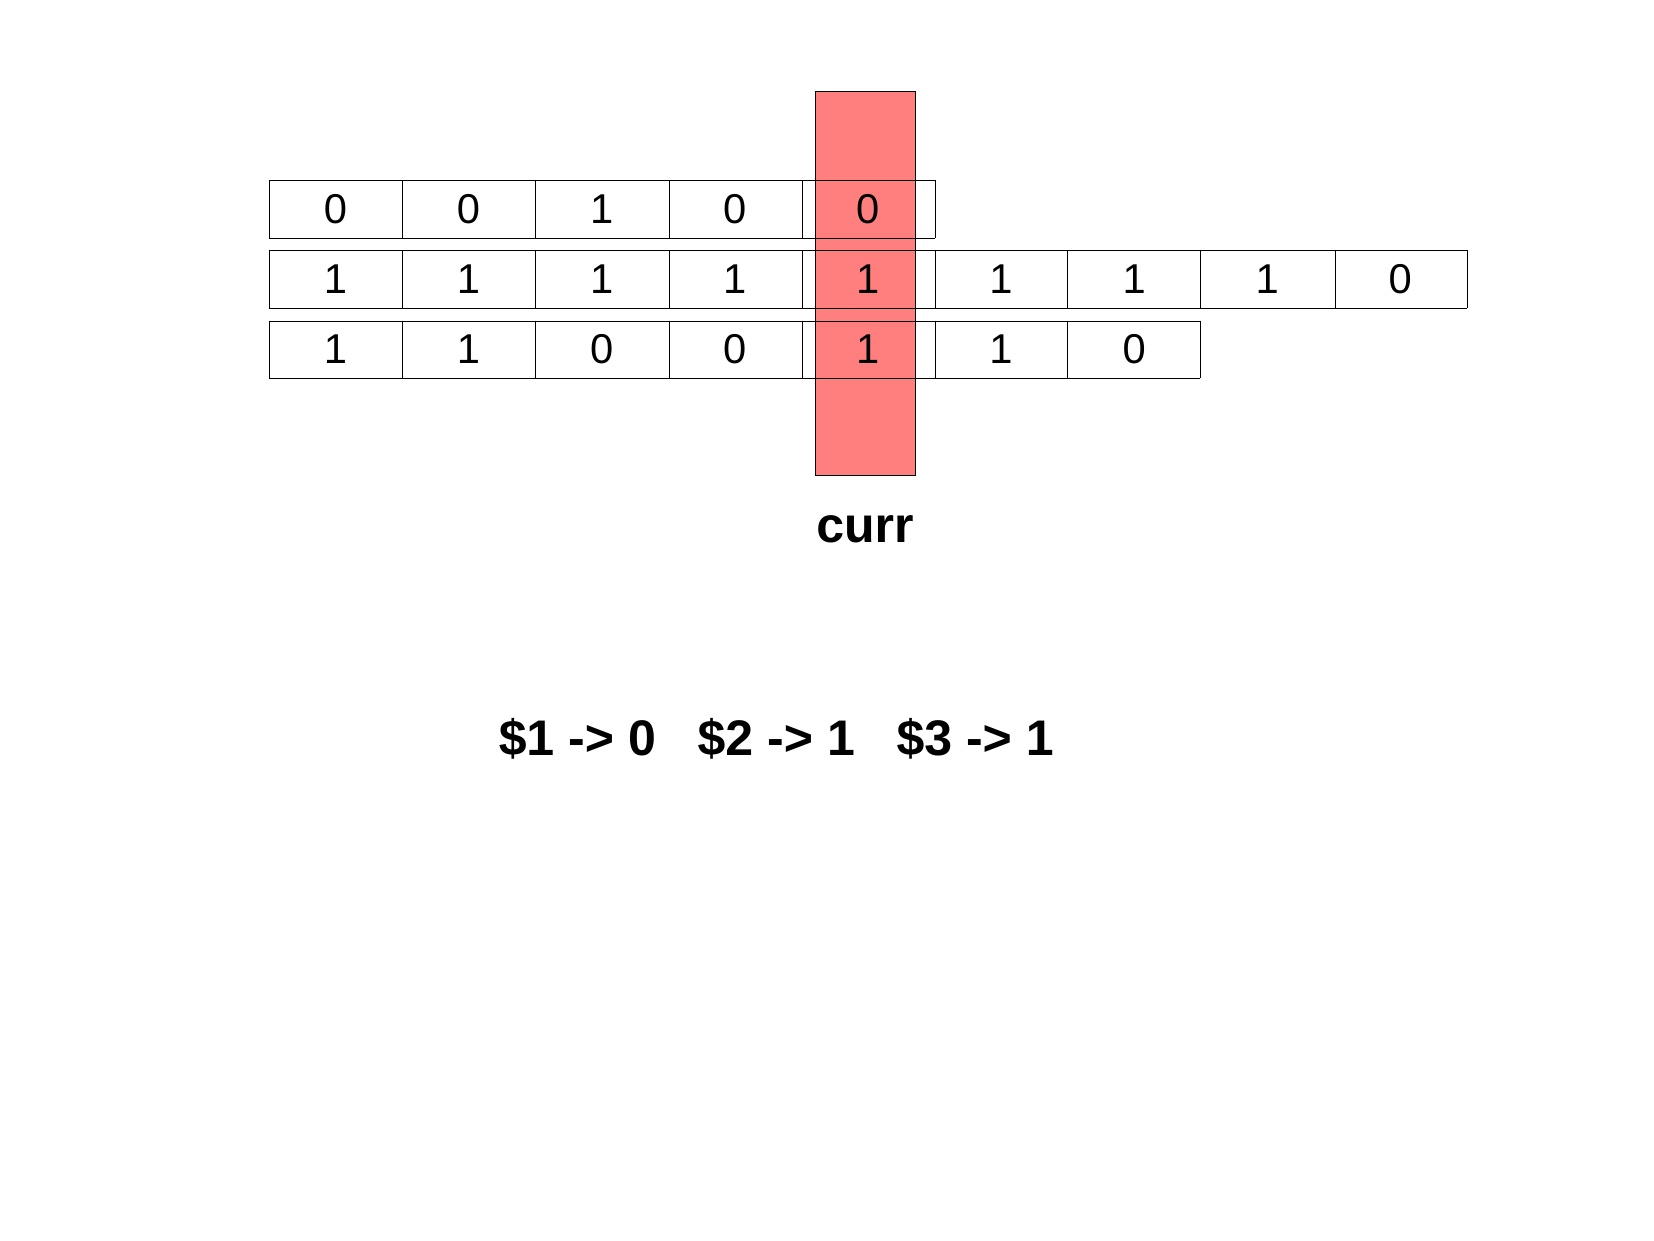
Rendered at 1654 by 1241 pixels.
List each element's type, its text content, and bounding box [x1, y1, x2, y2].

text_box [815, 91, 916, 180]
text_box $1 -> 0 $2 -> 1 $3 -> 1 [472, 702, 1081, 783]
text_box curr [791, 490, 939, 570]
chart [268, 180, 1470, 557]
